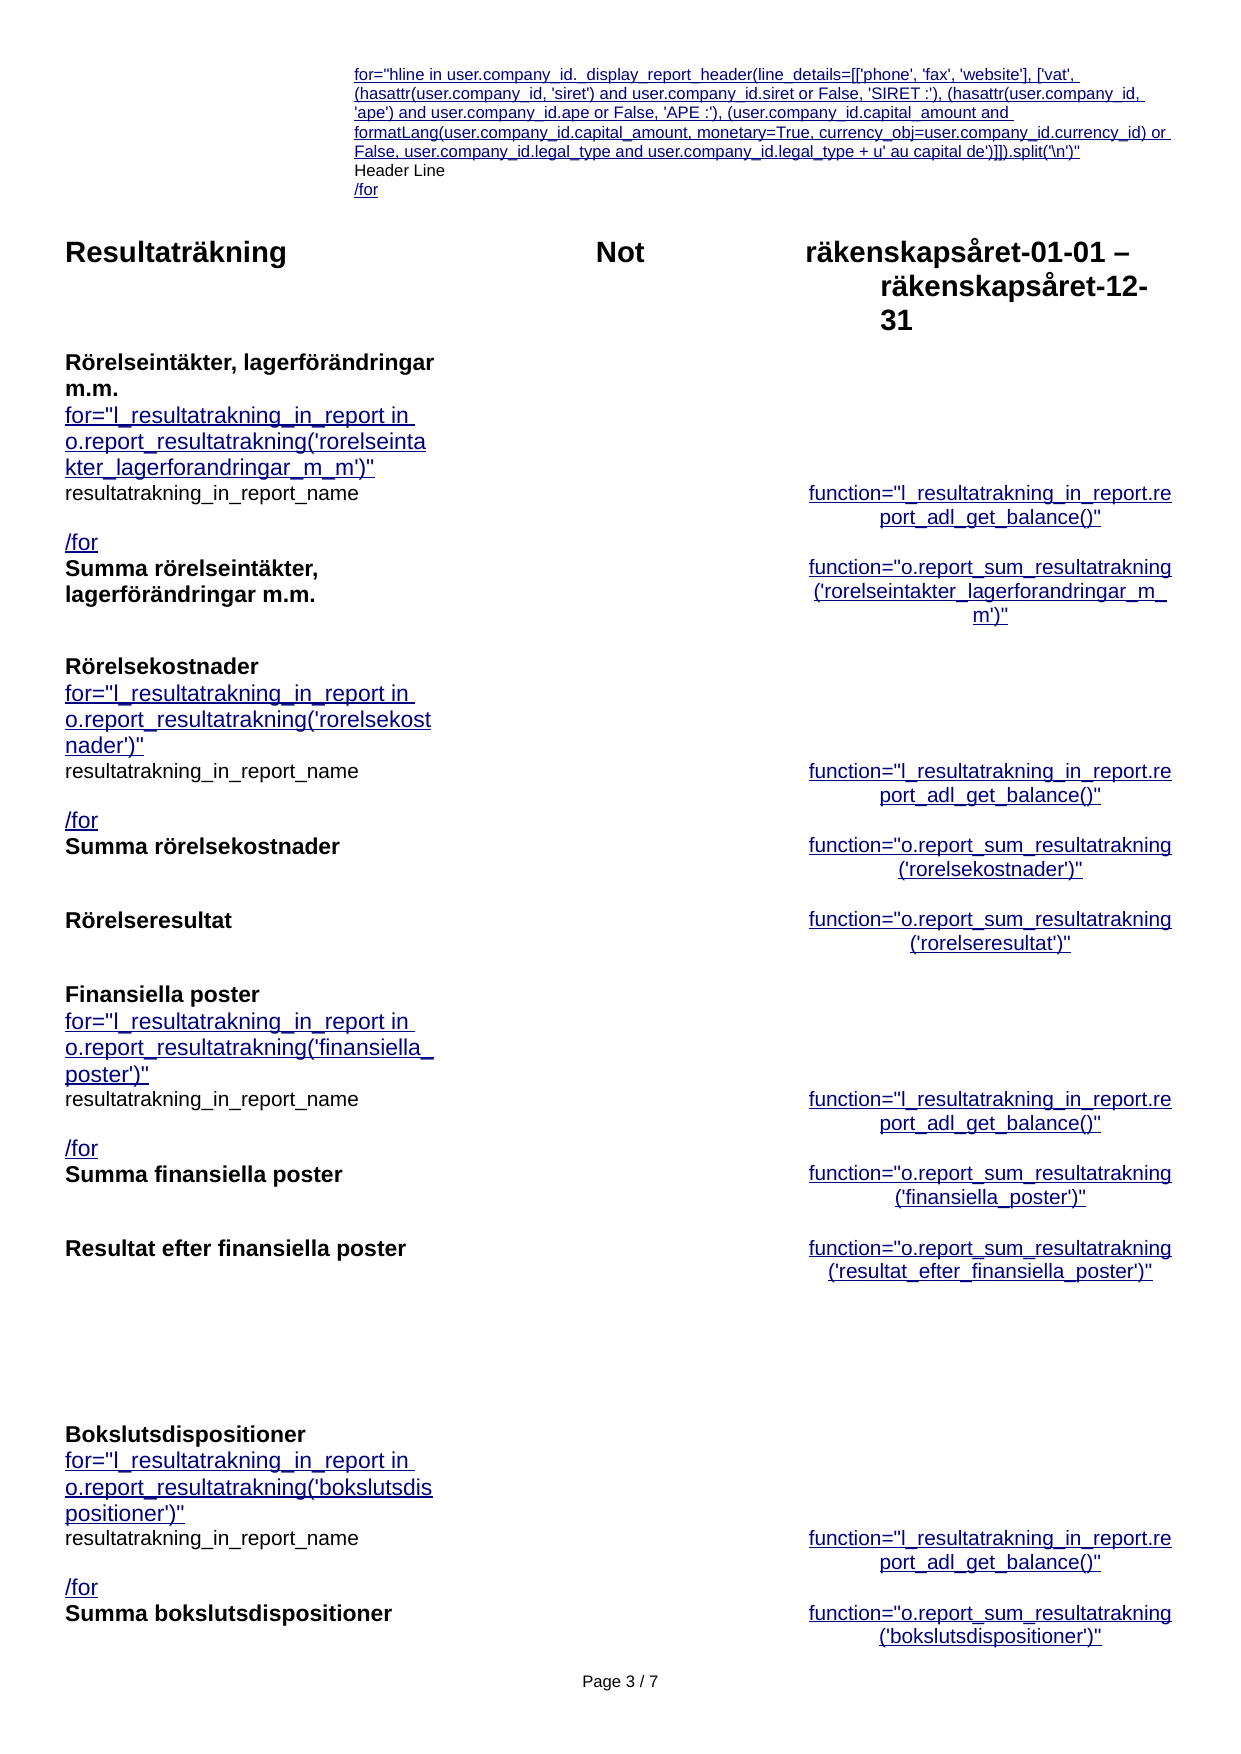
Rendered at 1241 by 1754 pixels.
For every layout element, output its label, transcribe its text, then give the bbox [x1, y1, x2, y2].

table_header [435, 1421, 805, 1447]
table_cell [435, 833, 805, 881]
table_cell function="o.report_sum_resultatrakning('rorelsekostnader')" [805, 833, 1175, 881]
table_header function="o.report_sum_resultatrakning('resultat_efter_finansiella_poster')" [805, 1235, 1175, 1394]
table_header [435, 1235, 805, 1394]
table_cell [435, 481, 805, 529]
table_cell [435, 1574, 805, 1600]
table_cell [805, 680, 1175, 759]
table_cell Summa rörelsekostnader [65, 833, 435, 881]
table_cell for="l_resultatrakning_in_report in o.report_resultatrakning('bokslutsdispositioner')" [65, 1447, 435, 1526]
table_cell function="l_resultatrakning_in_report.report_adl_get_balance()" [805, 1087, 1175, 1135]
table_cell resultatrakning_in_report_name [65, 481, 435, 529]
table_cell [805, 529, 1175, 555]
table_cell /for [65, 807, 435, 833]
table_cell for="l_resultatrakning_in_report in o.report_resultatrakning('rorelsekostnader')" [65, 680, 435, 759]
table_cell [435, 1526, 805, 1574]
table_cell [805, 807, 1175, 833]
table_cell /for [65, 1135, 435, 1161]
table_cell for="l_resultatrakning_in_report in o.report_resultatrakning('finansiella_poster')" [65, 1008, 435, 1087]
table_cell resultatrakning_in_report_name [65, 1526, 435, 1574]
table_header [805, 981, 1175, 1008]
table_header [435, 653, 805, 679]
table_header Not [435, 221, 805, 349]
table_cell [435, 349, 805, 402]
table_cell [435, 402, 805, 481]
table_cell function="l_resultatrakning_in_report.report_adl_get_balance()" [805, 1526, 1175, 1574]
table_header [435, 907, 805, 955]
table_cell for="l_resultatrakning_in_report in o.report_resultatrakning('rorelseintakter_lagerforandringar_m_m')" [65, 402, 435, 481]
table_cell /for [65, 529, 435, 555]
table_cell resultatrakning_in_report_name [65, 759, 435, 807]
table_cell [805, 349, 1175, 402]
table_cell [805, 1135, 1175, 1161]
table_cell function="l_resultatrakning_in_report.report_adl_get_balance()" [805, 759, 1175, 807]
table_cell [805, 402, 1175, 481]
table_cell Summa rörelseintäkter, lagerförändringar m.m. [65, 555, 435, 627]
table_cell [435, 680, 805, 759]
table_header Finansiella poster [65, 981, 435, 1008]
table_header Rörelsekostnader [65, 653, 435, 679]
table_cell Summa bokslutsdispositioner [65, 1600, 435, 1648]
table_cell resultatrakning_in_report_name [65, 1087, 435, 1135]
table_cell function="l_resultatrakning_in_report.report_adl_get_balance()" [805, 481, 1175, 529]
table_cell [805, 1008, 1175, 1087]
table_header [805, 1421, 1175, 1447]
table_header Resultaträkning [65, 221, 435, 349]
table_cell [435, 1008, 805, 1087]
table_cell [435, 1087, 805, 1135]
table_cell [435, 555, 805, 627]
table_cell [435, 1161, 805, 1209]
table_cell [435, 1447, 805, 1526]
table_cell Summa finansiella poster [65, 1161, 435, 1209]
table_cell [435, 529, 805, 555]
table_cell [435, 759, 805, 807]
table_cell [435, 1600, 805, 1648]
table_header Resultat efter finansiella poster [65, 1235, 435, 1394]
table_header Rörelseresultat [65, 907, 435, 955]
table_cell [805, 1447, 1175, 1526]
table_header [805, 653, 1175, 679]
table_header function="o.report_sum_resultatrakning('rorelseresultat')" [805, 907, 1175, 955]
table_cell Rörelseintäkter, lagerförändringar m.m. [65, 349, 435, 402]
table_cell function="o.report_sum_resultatrakning('rorelseintakter_lagerforandringar_m_m')" [805, 555, 1175, 627]
table_cell /for [65, 1574, 435, 1600]
table_cell function="o.report_sum_resultatrakning('finansiella_poster')" [805, 1161, 1175, 1209]
table_header räkenskapsåret-01-01 – räkenskapsåret-12-31 [805, 221, 1175, 349]
table_cell [805, 1574, 1175, 1600]
table_cell function="o.report_sum_resultatrakning('bokslutsdispositioner')" [805, 1600, 1175, 1648]
table_cell [435, 807, 805, 833]
table_header Bokslutsdispositioner [65, 1421, 435, 1447]
table_cell [435, 1135, 805, 1161]
table_header [435, 981, 805, 1008]
